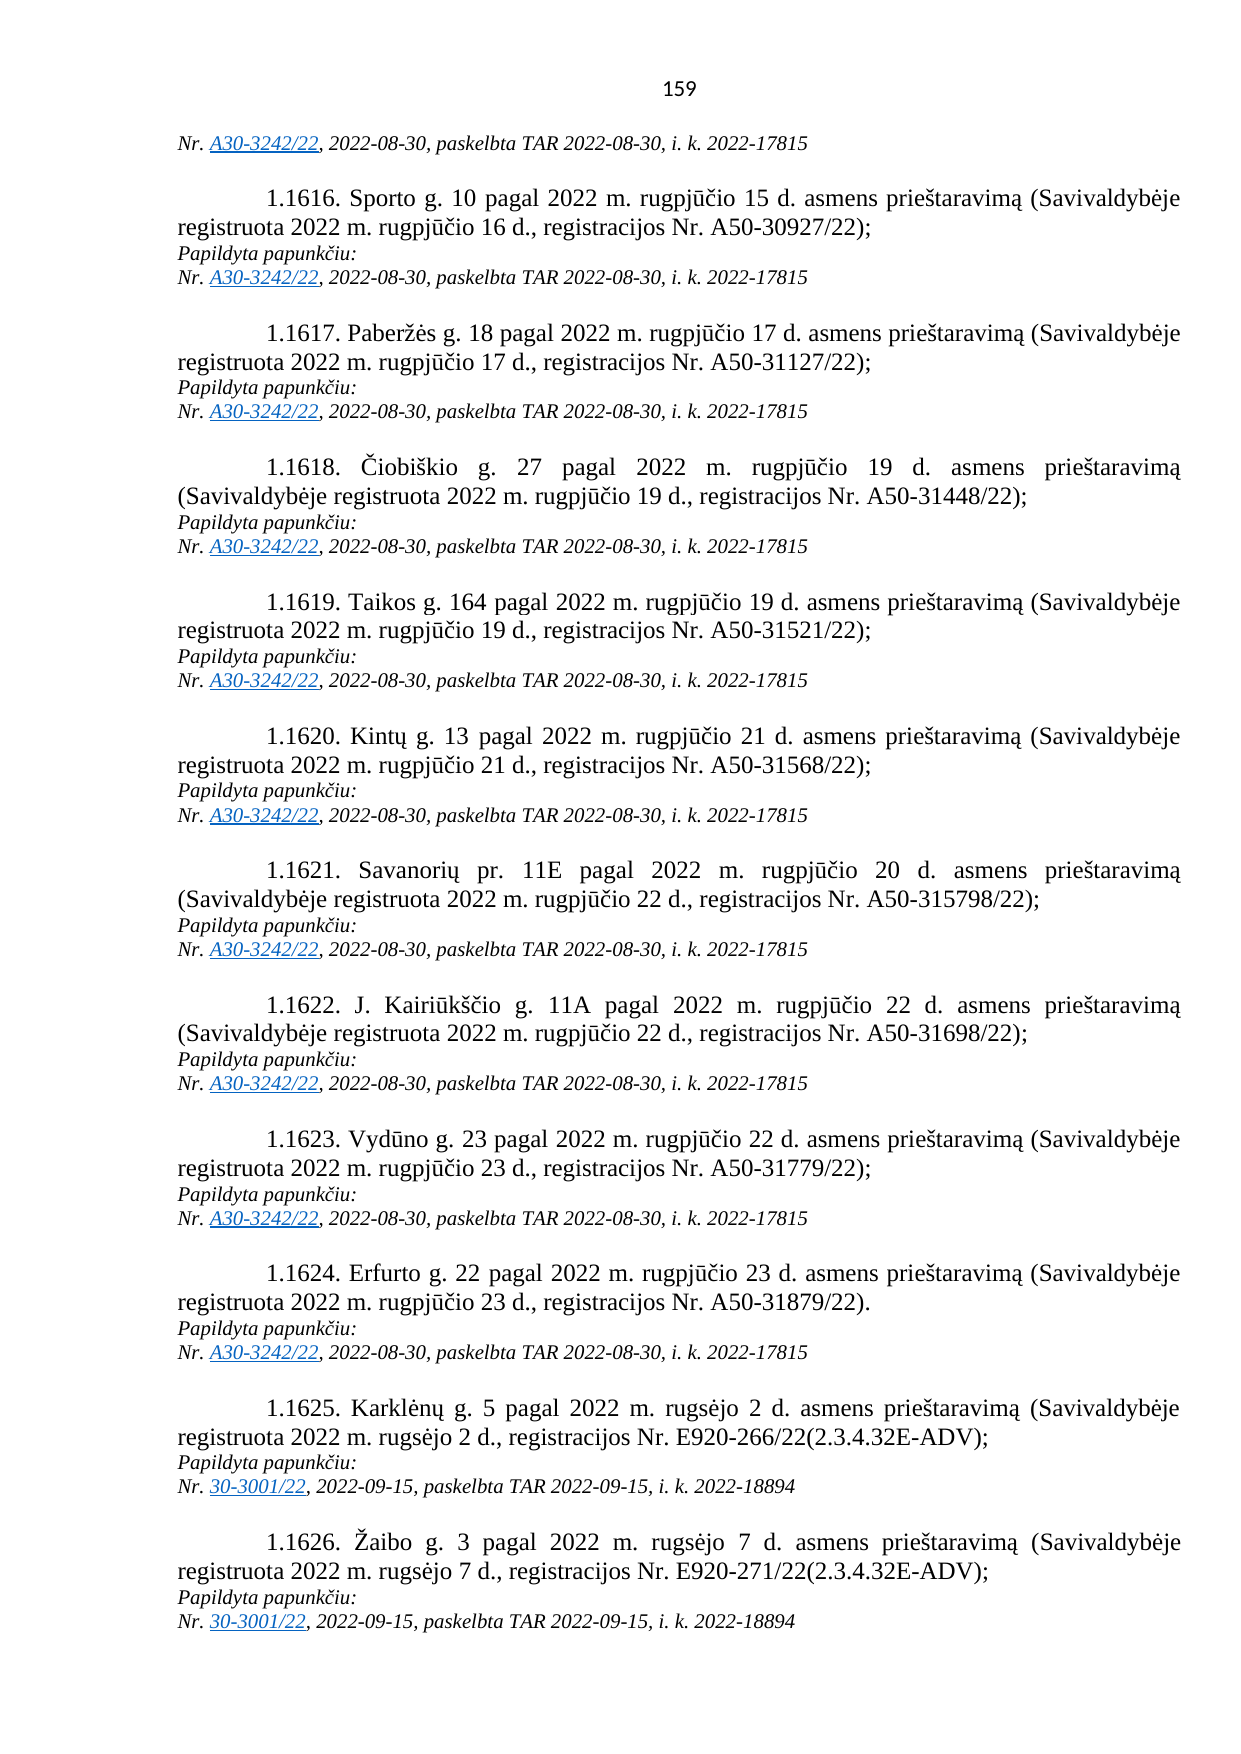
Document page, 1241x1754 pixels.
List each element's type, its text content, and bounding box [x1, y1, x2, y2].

text Nr. A30-3242/22, 2022-08-30, paskelbta TAR 2022-08-30, i. k. 2022-17815 [177, 399, 1181, 423]
text Papildyta papunkčiu: [177, 1316, 1181, 1340]
text 1.1617. Paberžės g. 18 pagal 2022 m. rugpjūčio 17 d. asmens prieštaravimą (Savivaldybėje registruota 2022 m. rugpjūčio 17 d., registracijos Nr. A50-31127/22); [177, 318, 1181, 375]
text Nr. A30-3242/22, 2022-08-30, paskelbta TAR 2022-08-30, i. k. 2022-17815 [177, 937, 1181, 961]
text Nr. 30-3001/22, 2022-09-15, paskelbta TAR 2022-09-15, i. k. 2022-18894 [177, 1609, 1181, 1633]
text 1.1621. Savanorių pr. 11E pagal 2022 m. rugpjūčio 20 d. asmens prieštaravimą (Savivaldybėje registruota 2022 m. rugpjūčio 22 d., registracijos Nr. A50-315798/22); [177, 855, 1181, 913]
text Nr. A30-3242/22, 2022-08-30, paskelbta TAR 2022-08-30, i. k. 2022-17815 [177, 131, 1181, 155]
text Papildyta papunkčiu: [177, 778, 1181, 802]
text Papildyta papunkčiu: [177, 644, 1181, 668]
text Papildyta papunkčiu: [177, 1585, 1181, 1609]
text 1.1616. Sporto g. 10 pagal 2022 m. rugpjūčio 15 d. asmens prieštaravimą (Savivaldybėje registruota 2022 m. rugpjūčio 16 d., registracijos Nr. A50-30927/22); [177, 183, 1181, 241]
text Nr. A30-3242/22, 2022-08-30, paskelbta TAR 2022-08-30, i. k. 2022-17815 [177, 265, 1181, 289]
text Nr. A30-3242/22, 2022-08-30, paskelbta TAR 2022-08-30, i. k. 2022-17815 [177, 668, 1181, 692]
text Papildyta papunkčiu: [177, 1450, 1181, 1474]
text 1.1622. J. Kairiūkščio g. 11A pagal 2022 m. rugpjūčio 22 d. asmens prieštaravimą (Savivaldybėje registruota 2022 m. rugpjūčio 22 d., registracijos Nr. A50-31698/22); [177, 990, 1181, 1047]
text 1.1623. Vydūno g. 23 pagal 2022 m. rugpjūčio 22 d. asmens prieštaravimą (Savivaldybėje registruota 2022 m. rugpjūčio 23 d., registracijos Nr. A50-31779/22); [177, 1124, 1181, 1182]
text 1.1619. Taikos g. 164 pagal 2022 m. rugpjūčio 19 d. asmens prieštaravimą (Savivaldybėje registruota 2022 m. rugpjūčio 19 d., registracijos Nr. A50-31521/22); [177, 587, 1181, 644]
text Papildyta papunkčiu: [177, 241, 1181, 265]
text Nr. A30-3242/22, 2022-08-30, paskelbta TAR 2022-08-30, i. k. 2022-17815 [177, 534, 1181, 558]
text Nr. A30-3242/22, 2022-08-30, paskelbta TAR 2022-08-30, i. k. 2022-17815 [177, 1340, 1181, 1364]
text 1.1626. Žaibo g. 3 pagal 2022 m. rugsėjo 7 d. asmens prieštaravimą (Savivaldybėje registruota 2022 m. rugsėjo 7 d., registracijos Nr. E920-271/22(2.3.4.32E-ADV); [177, 1527, 1181, 1585]
text Nr. A30-3242/22, 2022-08-30, paskelbta TAR 2022-08-30, i. k. 2022-17815 [177, 1071, 1181, 1095]
text Papildyta papunkčiu: [177, 1047, 1181, 1071]
text Nr. 30-3001/22, 2022-09-15, paskelbta TAR 2022-09-15, i. k. 2022-18894 [177, 1474, 1181, 1498]
text Nr. A30-3242/22, 2022-08-30, paskelbta TAR 2022-08-30, i. k. 2022-17815 [177, 802, 1181, 827]
text Nr. A30-3242/22, 2022-08-30, paskelbta TAR 2022-08-30, i. k. 2022-17815 [177, 1206, 1181, 1230]
text 1.1618. Čiobiškio g. 27 pagal 2022 m. rugpjūčio 19 d. asmens prieštaravimą (Savivaldybėje registruota 2022 m. rugpjūčio 19 d., registracijos Nr. A50-31448/22); [177, 452, 1181, 510]
text Papildyta papunkčiu: [177, 510, 1181, 534]
text Papildyta papunkčiu: [177, 1182, 1181, 1206]
text Papildyta papunkčiu: [177, 375, 1181, 399]
text 1.1625. Karklėnų g. 5 pagal 2022 m. rugsėjo 2 d. asmens prieštaravimą (Savivaldybėje registruota 2022 m. rugsėjo 2 d., registracijos Nr. E920-266/22(2.3.4.32E-ADV); [177, 1393, 1181, 1450]
text 1.1624. Erfurto g. 22 pagal 2022 m. rugpjūčio 23 d. asmens prieštaravimą (Savivaldybėje registruota 2022 m. rugpjūčio 23 d., registracijos Nr. A50-31879/22). [177, 1258, 1181, 1316]
text 1.1620. Kintų g. 13 pagal 2022 m. rugpjūčio 21 d. asmens prieštaravimą (Savivaldybėje registruota 2022 m. rugpjūčio 21 d., registracijos Nr. A50-31568/22); [177, 721, 1181, 778]
text Papildyta papunkčiu: [177, 913, 1181, 937]
